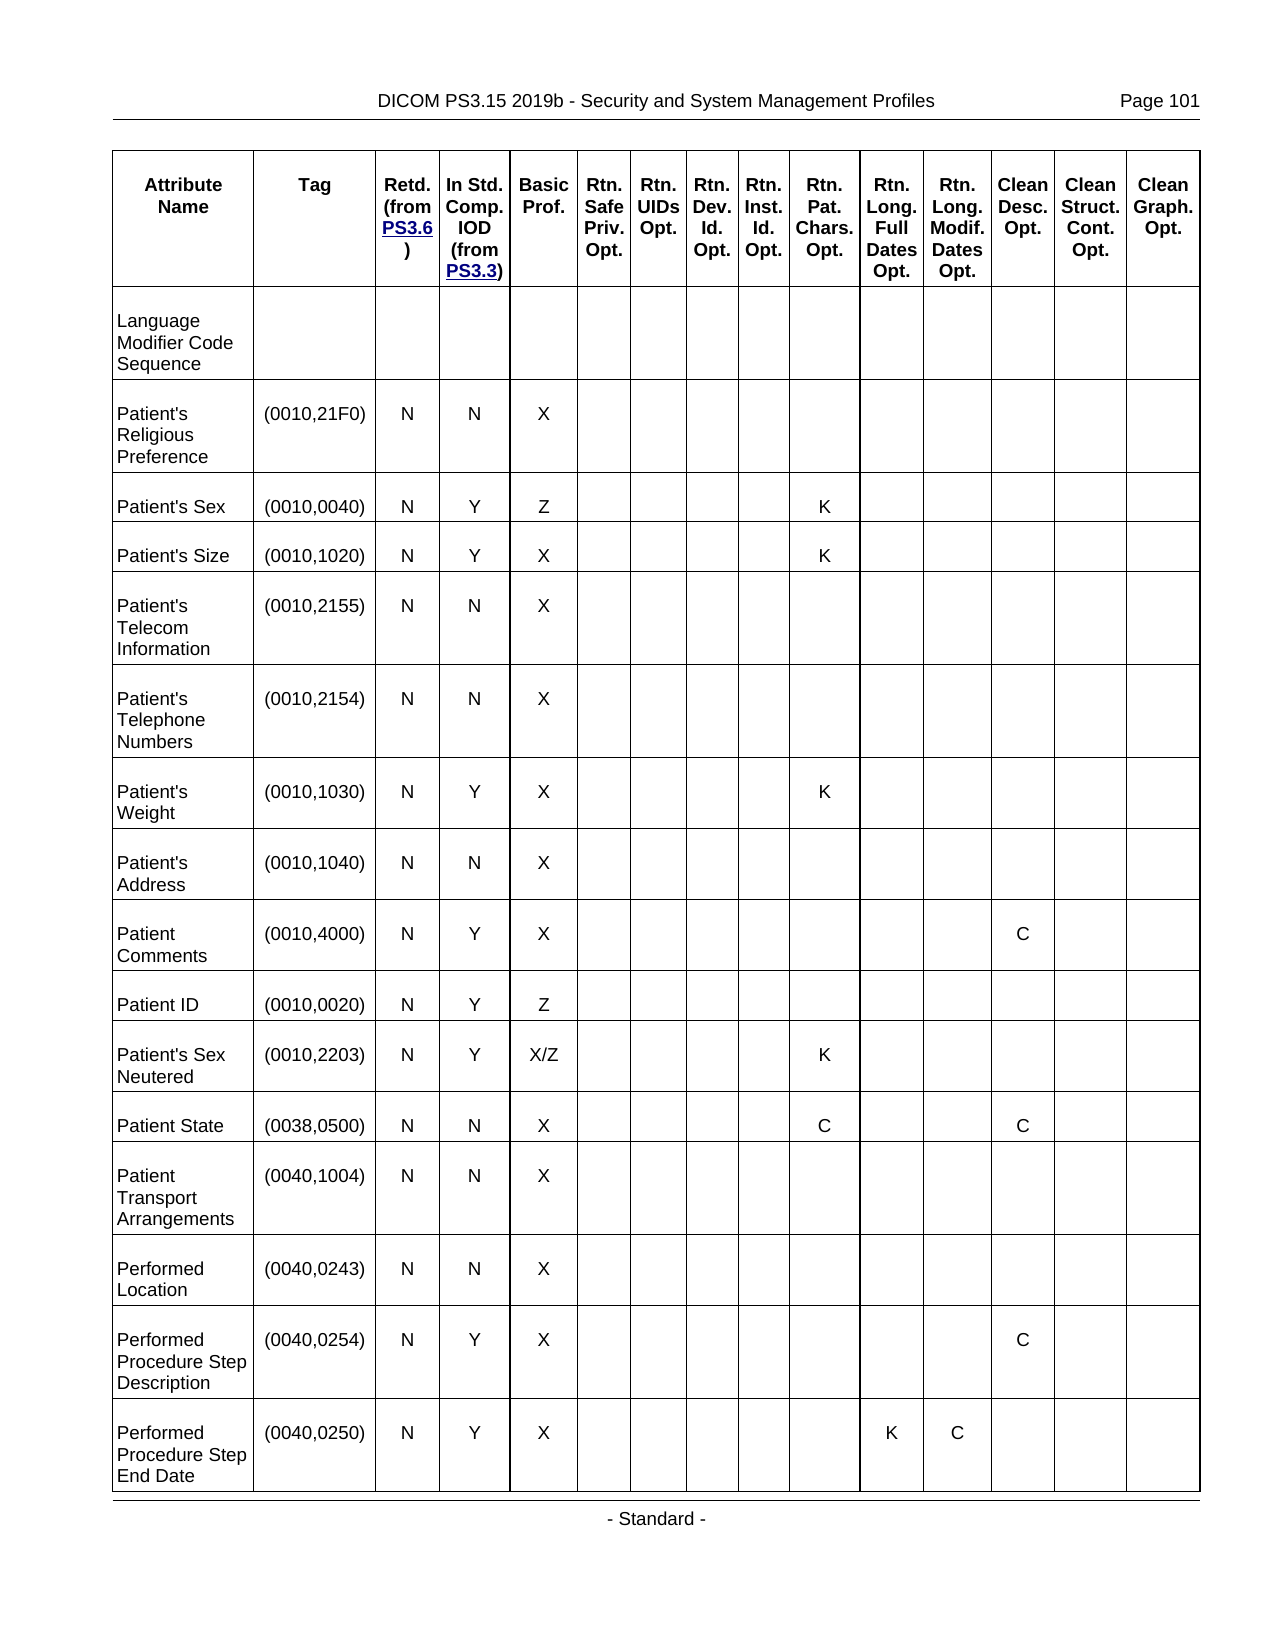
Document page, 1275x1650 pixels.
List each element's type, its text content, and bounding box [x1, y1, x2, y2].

table_cell [924, 1142, 991, 1234]
table_cell [1127, 287, 1199, 379]
table_header Retd. (from PS3.6) [376, 151, 439, 286]
table_cell [1055, 1306, 1126, 1398]
table_cell [1127, 900, 1199, 970]
table_cell [1127, 829, 1199, 899]
table_cell Z [511, 473, 577, 521]
table_cell N [440, 380, 509, 472]
table_cell [578, 1306, 630, 1398]
table_cell (0010,1020) [254, 522, 375, 571]
table_cell [687, 829, 738, 899]
table_cell Patient's Size [113, 522, 253, 571]
table_cell Y [440, 473, 509, 521]
table_cell (0010,4000) [254, 900, 375, 970]
table_cell C [924, 1399, 991, 1491]
table_cell [687, 572, 738, 664]
table_header Rtn. Pat. Chars. Opt. [790, 151, 859, 286]
table_cell [924, 971, 991, 1020]
table_cell [1127, 572, 1199, 664]
table_cell Patient State [113, 1092, 253, 1141]
table_cell Patient's Sex [113, 473, 253, 521]
table_cell [1127, 665, 1199, 757]
table_cell Patient's Telecom Information [113, 572, 253, 664]
table_cell [992, 971, 1054, 1020]
table_header Rtn. Inst. Id. Opt. [739, 151, 789, 286]
table_header Rtn. Safe Priv. Opt. [578, 151, 630, 286]
table_cell [924, 572, 991, 664]
table_cell N [376, 1399, 439, 1491]
table_cell [790, 1142, 859, 1234]
table_cell K [861, 1399, 923, 1491]
table_cell N [440, 829, 509, 899]
table_cell Y [440, 1021, 509, 1091]
table_cell (0010,2155) [254, 572, 375, 664]
table_cell [992, 572, 1054, 664]
table_cell X [511, 380, 577, 472]
table_cell X/Z [511, 1021, 577, 1091]
table_cell (0010,1040) [254, 829, 375, 899]
table_cell [861, 1021, 923, 1091]
table_cell [687, 473, 738, 521]
table_header Clean Desc. Opt. [992, 151, 1054, 286]
table_cell Y [440, 971, 509, 1020]
table_cell [924, 1021, 991, 1091]
table_cell [739, 522, 789, 571]
table_cell [1127, 1092, 1199, 1141]
table_cell [861, 522, 923, 571]
table_cell Patient's Address [113, 829, 253, 899]
table_cell [687, 1306, 738, 1398]
table_cell (0040,0254) [254, 1306, 375, 1398]
table_cell Patient's Sex Neutered [113, 1021, 253, 1091]
table_cell [992, 1399, 1054, 1491]
table_cell [861, 473, 923, 521]
table_cell Y [440, 522, 509, 571]
table_cell [578, 380, 630, 472]
table_cell [739, 572, 789, 664]
table_cell Performed Location [113, 1235, 253, 1305]
table_cell N [376, 1021, 439, 1091]
table_cell [1127, 380, 1199, 472]
table_cell [1127, 1142, 1199, 1234]
table_cell [739, 971, 789, 1020]
table_cell [1127, 522, 1199, 571]
table_cell [631, 665, 686, 757]
table_cell X [511, 758, 577, 828]
table_cell [687, 287, 738, 379]
table_cell X [511, 829, 577, 899]
table_cell [992, 522, 1054, 571]
table_cell (0038,0500) [254, 1092, 375, 1141]
table_header Rtn. UIDs Opt. [631, 151, 686, 286]
table_cell [631, 522, 686, 571]
table_cell (0010,0040) [254, 473, 375, 521]
table_cell [578, 522, 630, 571]
table_cell N [376, 572, 439, 664]
table_cell [687, 665, 738, 757]
table_cell [687, 1021, 738, 1091]
table_header Attribute Name [113, 151, 253, 286]
table_cell [739, 900, 789, 970]
table_cell [440, 287, 509, 379]
table_cell [631, 287, 686, 379]
table_cell [578, 473, 630, 521]
table_cell K [790, 758, 859, 828]
table_cell Language Modifier Code Sequence [113, 287, 253, 379]
table_cell X [511, 522, 577, 571]
table_cell [861, 1306, 923, 1398]
table_cell [1127, 1021, 1199, 1091]
table_cell [1055, 473, 1126, 521]
table_cell N [376, 380, 439, 472]
table_cell [924, 522, 991, 571]
table_cell [1127, 758, 1199, 828]
table_cell N [376, 522, 439, 571]
table_cell [739, 1235, 789, 1305]
table_cell [511, 287, 577, 379]
table_cell [631, 473, 686, 521]
table_cell [578, 829, 630, 899]
table_cell [631, 1021, 686, 1091]
table_cell [924, 900, 991, 970]
table_cell [739, 287, 789, 379]
table_cell [1055, 758, 1126, 828]
table_cell [924, 473, 991, 521]
table_cell [924, 287, 991, 379]
table_cell [1055, 1399, 1126, 1491]
table_cell [1127, 1306, 1199, 1398]
table_cell [790, 1399, 859, 1491]
table_cell (0040,0243) [254, 1235, 375, 1305]
table_cell [1055, 1021, 1126, 1091]
table_cell Performed Procedure Step End Date [113, 1399, 253, 1491]
table_cell Patient ID [113, 971, 253, 1020]
table_cell Patient Transport Arrangements [113, 1142, 253, 1234]
table_cell [578, 900, 630, 970]
table_cell [687, 522, 738, 571]
table_cell N [376, 1142, 439, 1234]
table_cell [739, 473, 789, 521]
table_cell [992, 758, 1054, 828]
table_header Rtn. Long. Modif. Dates Opt. [924, 151, 991, 286]
table_cell [992, 1021, 1054, 1091]
table_cell [739, 1021, 789, 1091]
table_cell [578, 665, 630, 757]
table_cell C [992, 1092, 1054, 1141]
table_cell (0010,21F0) [254, 380, 375, 472]
table_cell (0010,1030) [254, 758, 375, 828]
table_cell X [511, 1399, 577, 1491]
table_cell [631, 829, 686, 899]
table_cell Y [440, 758, 509, 828]
table_cell [1127, 473, 1199, 521]
table_cell Z [511, 971, 577, 1020]
table_cell [861, 758, 923, 828]
table_cell N [376, 829, 439, 899]
table_cell X [511, 900, 577, 970]
table_cell [631, 380, 686, 472]
table_cell [1055, 829, 1126, 899]
table_cell X [511, 572, 577, 664]
table_header Clean Graph. Opt. [1127, 151, 1199, 286]
table_cell [631, 1306, 686, 1398]
table_cell [578, 287, 630, 379]
table_cell Patient Comments [113, 900, 253, 970]
table_cell [861, 971, 923, 1020]
table_cell Y [440, 1399, 509, 1491]
table_header Basic Prof. [511, 151, 577, 286]
table_cell K [790, 522, 859, 571]
table_cell N [376, 1092, 439, 1141]
table_cell [1055, 665, 1126, 757]
table_cell [631, 1092, 686, 1141]
table_cell [254, 287, 375, 379]
table_cell Patient's Religious Preference [113, 380, 253, 472]
table_cell N [376, 900, 439, 970]
table_cell [790, 1306, 859, 1398]
table_cell [1055, 900, 1126, 970]
table_cell K [790, 1021, 859, 1091]
table_cell [924, 665, 991, 757]
table_cell X [511, 1306, 577, 1398]
table_cell [687, 900, 738, 970]
table_cell C [790, 1092, 859, 1141]
table_cell [1055, 1142, 1126, 1234]
table_cell [578, 572, 630, 664]
table_cell [739, 758, 789, 828]
table_cell [992, 829, 1054, 899]
table_cell [924, 1092, 991, 1141]
table_cell [992, 473, 1054, 521]
table_cell [861, 1092, 923, 1141]
table_cell [631, 971, 686, 1020]
table_cell [861, 380, 923, 472]
table_cell [1127, 971, 1199, 1020]
table_cell [739, 1142, 789, 1234]
table_cell [578, 1235, 630, 1305]
table_cell [687, 758, 738, 828]
table_cell N [376, 473, 439, 521]
table_cell X [511, 1235, 577, 1305]
table_cell [861, 829, 923, 899]
table_cell [790, 829, 859, 899]
table_cell [1127, 1235, 1199, 1305]
table_cell X [511, 1142, 577, 1234]
table_cell [687, 1399, 738, 1491]
table_cell [631, 1399, 686, 1491]
table_cell [1055, 1235, 1126, 1305]
table_cell [631, 900, 686, 970]
table_cell [687, 1235, 738, 1305]
table_cell [790, 572, 859, 664]
table_cell N [440, 665, 509, 757]
table_cell [1055, 572, 1126, 664]
table_cell [631, 1235, 686, 1305]
table_cell [924, 829, 991, 899]
table_cell [739, 1399, 789, 1491]
table_cell Patient's Weight [113, 758, 253, 828]
table_cell N [440, 1092, 509, 1141]
table_cell [1127, 1399, 1199, 1491]
table_cell X [511, 1092, 577, 1141]
table_cell [739, 1092, 789, 1141]
table_cell [1055, 522, 1126, 571]
table_cell N [440, 1235, 509, 1305]
table_cell [578, 971, 630, 1020]
table_cell [631, 572, 686, 664]
table_cell [376, 287, 439, 379]
table_cell [992, 380, 1054, 472]
table_cell [992, 665, 1054, 757]
table_cell X [511, 665, 577, 757]
table_cell Performed Procedure Step Description [113, 1306, 253, 1398]
table_cell Y [440, 1306, 509, 1398]
table_cell [578, 1021, 630, 1091]
table_cell [992, 1142, 1054, 1234]
table_cell (0010,0020) [254, 971, 375, 1020]
table_cell [739, 829, 789, 899]
table_cell [687, 1142, 738, 1234]
table_cell [992, 1235, 1054, 1305]
table_cell [578, 1399, 630, 1491]
table_cell [631, 758, 686, 828]
table_cell (0010,2203) [254, 1021, 375, 1091]
table_header Rtn. Long. Full Dates Opt. [861, 151, 923, 286]
table_cell [739, 1306, 789, 1398]
table_cell N [440, 1142, 509, 1234]
table_cell [578, 1092, 630, 1141]
table_cell (0040,0250) [254, 1399, 375, 1491]
table_cell [687, 971, 738, 1020]
table_cell [790, 287, 859, 379]
table_cell [790, 665, 859, 757]
table_cell [1055, 1092, 1126, 1141]
table_header Tag [254, 151, 375, 286]
table_cell [790, 971, 859, 1020]
table_cell C [992, 1306, 1054, 1398]
table_cell N [440, 572, 509, 664]
table_cell [924, 758, 991, 828]
table_cell [861, 572, 923, 664]
table_cell N [376, 665, 439, 757]
table_cell [992, 287, 1054, 379]
table_cell N [376, 1306, 439, 1398]
table_header Clean Struct. Cont. Opt. [1055, 151, 1126, 286]
table_cell [1055, 380, 1126, 472]
table_cell [1055, 971, 1126, 1020]
table_cell [924, 1235, 991, 1305]
table_cell N [376, 1235, 439, 1305]
table_cell [861, 287, 923, 379]
table_cell [861, 900, 923, 970]
table_cell C [992, 900, 1054, 970]
table_cell Y [440, 900, 509, 970]
table_cell [739, 665, 789, 757]
table_cell [687, 1092, 738, 1141]
table_header In Std. Comp. IOD (from PS3.3) [440, 151, 509, 286]
table_cell [861, 1235, 923, 1305]
table_cell (0010,2154) [254, 665, 375, 757]
table_cell [578, 1142, 630, 1234]
table_cell [790, 1235, 859, 1305]
table_cell [1055, 287, 1126, 379]
table_cell [631, 1142, 686, 1234]
table_cell [861, 665, 923, 757]
table_cell [578, 758, 630, 828]
table_cell [790, 380, 859, 472]
table_cell N [376, 758, 439, 828]
table_cell N [376, 971, 439, 1020]
table_header Rtn. Dev. Id. Opt. [687, 151, 738, 286]
table_cell K [790, 473, 859, 521]
table_cell [924, 1306, 991, 1398]
table_cell [687, 380, 738, 472]
table_cell (0040,1004) [254, 1142, 375, 1234]
table_cell [790, 900, 859, 970]
table_cell [739, 380, 789, 472]
table_cell [861, 1142, 923, 1234]
table_cell [924, 380, 991, 472]
table_cell Patient's Telephone Numbers [113, 665, 253, 757]
